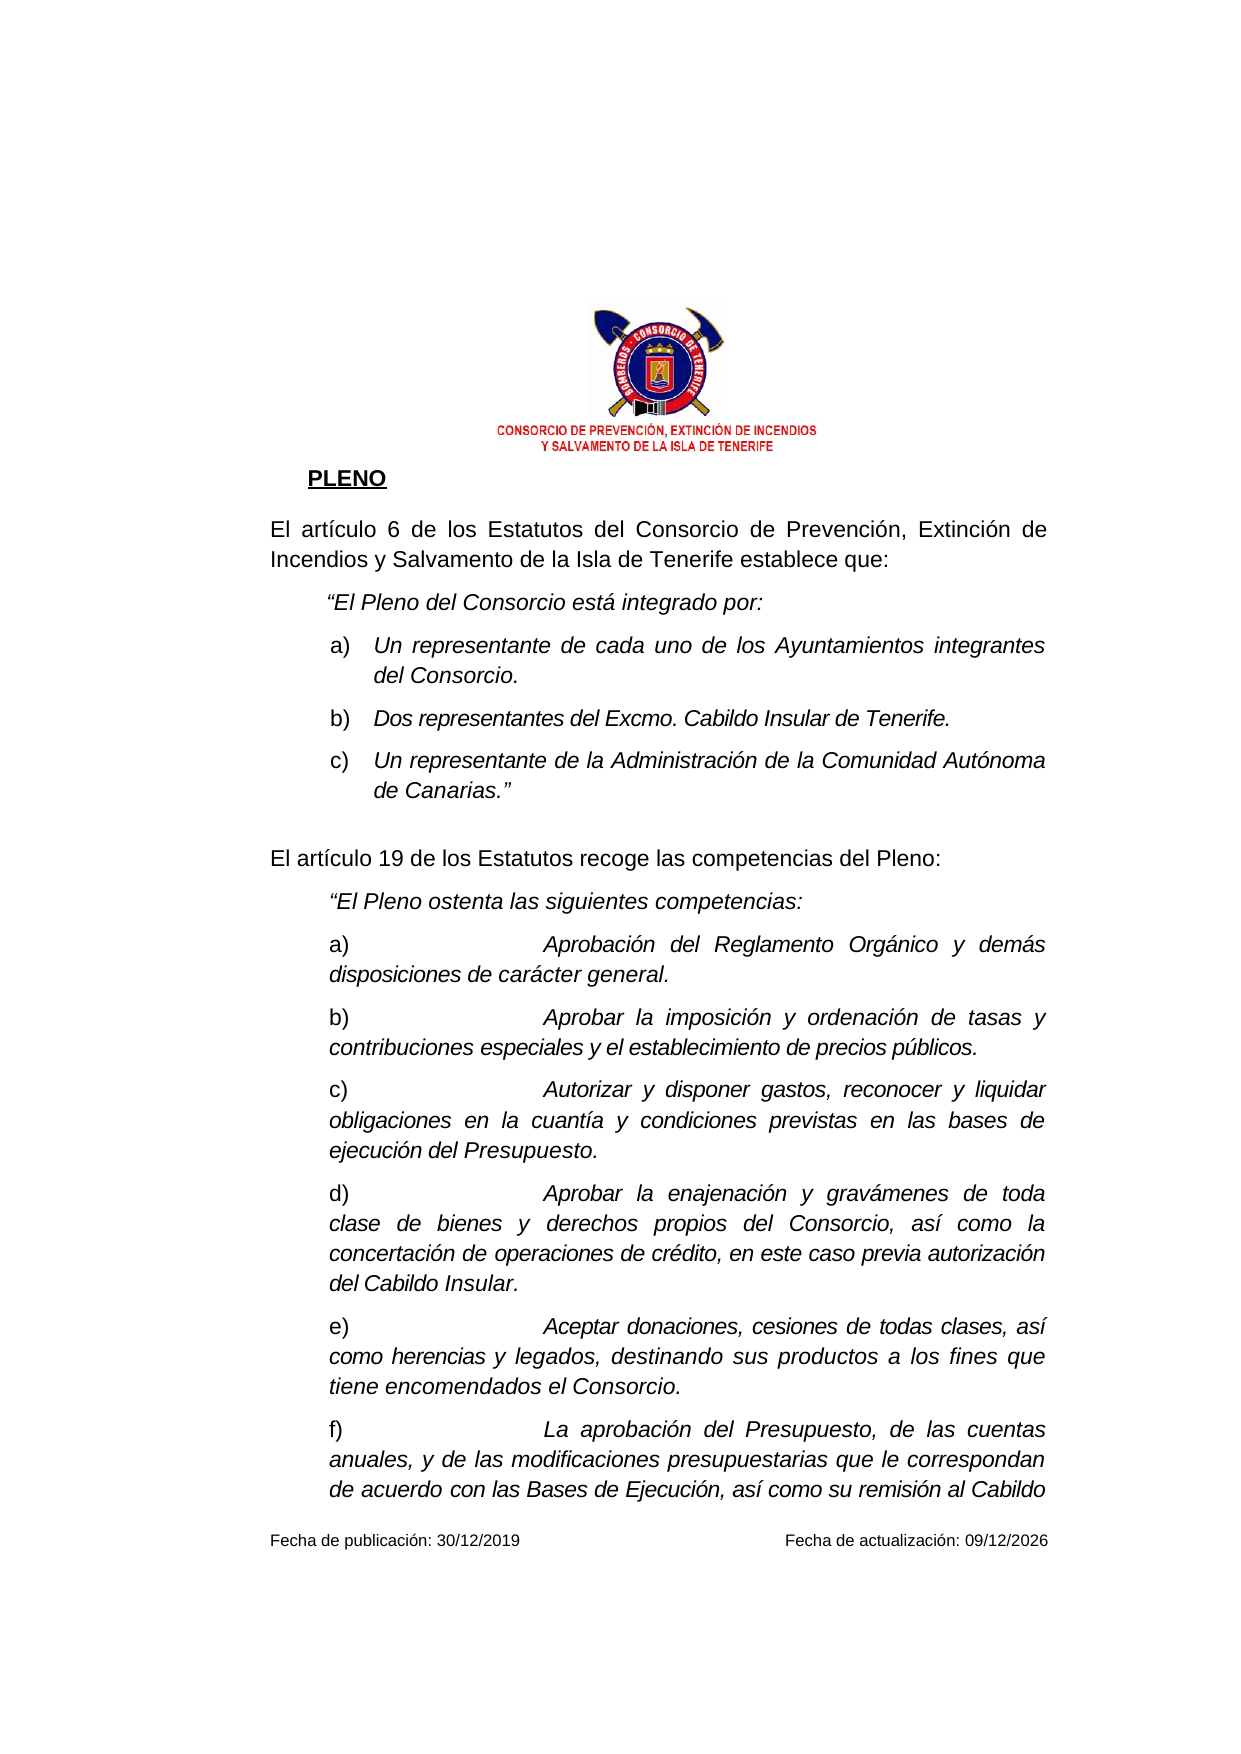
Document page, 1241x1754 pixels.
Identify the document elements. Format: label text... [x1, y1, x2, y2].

text El artículo 6 de los Estatutos del Consorcio de Prevención, Extinción de Incendios y Salvamento de la Isla de Tenerife establece que: [270, 516, 1048, 572]
text El artículo 19 de los Estatutos recoge las competencias del Pleno: [270, 845, 1048, 871]
text “El Pleno del Consorcio está integrado por: [270, 589, 1048, 615]
list Aprobar la imposición y ordenación de tasas y contribuciones especiales y el establecimiento de precios públicos. [329, 1003, 1048, 1060]
list Autorizar y disponer gastos, reconocer y liquidar obligaciones en la cuantía y condiciones previstas en las bases de ejecución del Presupuesto. [329, 1076, 1048, 1163]
list Un representante de cada uno de los Ayuntamientos integrantes del Consorcio. [330, 632, 1048, 688]
list Aprobar la enajenación y gravámenes de toda clase de bienes y derechos propios del Consorcio, así como la concertación de operaciones de crédito, en este caso previa autorización del Cabildo Insular. [329, 1179, 1048, 1296]
list Aprobación del Reglamento Orgánico y demás disposiciones de carácter general. [329, 931, 1048, 987]
subtitle PLENO [307, 464, 1048, 491]
list La aprobación del Presupuesto, de las cuentas anuales, y de las modificaciones presupuestarias que le correspondan de acuerdo con las Bases de Ejecución, así como su remisión al Cabildo [329, 1416, 1048, 1503]
list Dos representantes del Excmo. Cabildo Insular de Tenerife. [330, 704, 1048, 731]
list Aceptar donaciones, cesiones de todas clases, así como herencias y legados, destinando sus productos a los fines que tiene encomendados el Consorcio. [329, 1313, 1048, 1399]
text “El Pleno ostenta las siguientes competencias: [329, 888, 1048, 914]
list Un representante de la Administración de la Comunidad Autónoma de Canarias.” [330, 747, 1048, 804]
